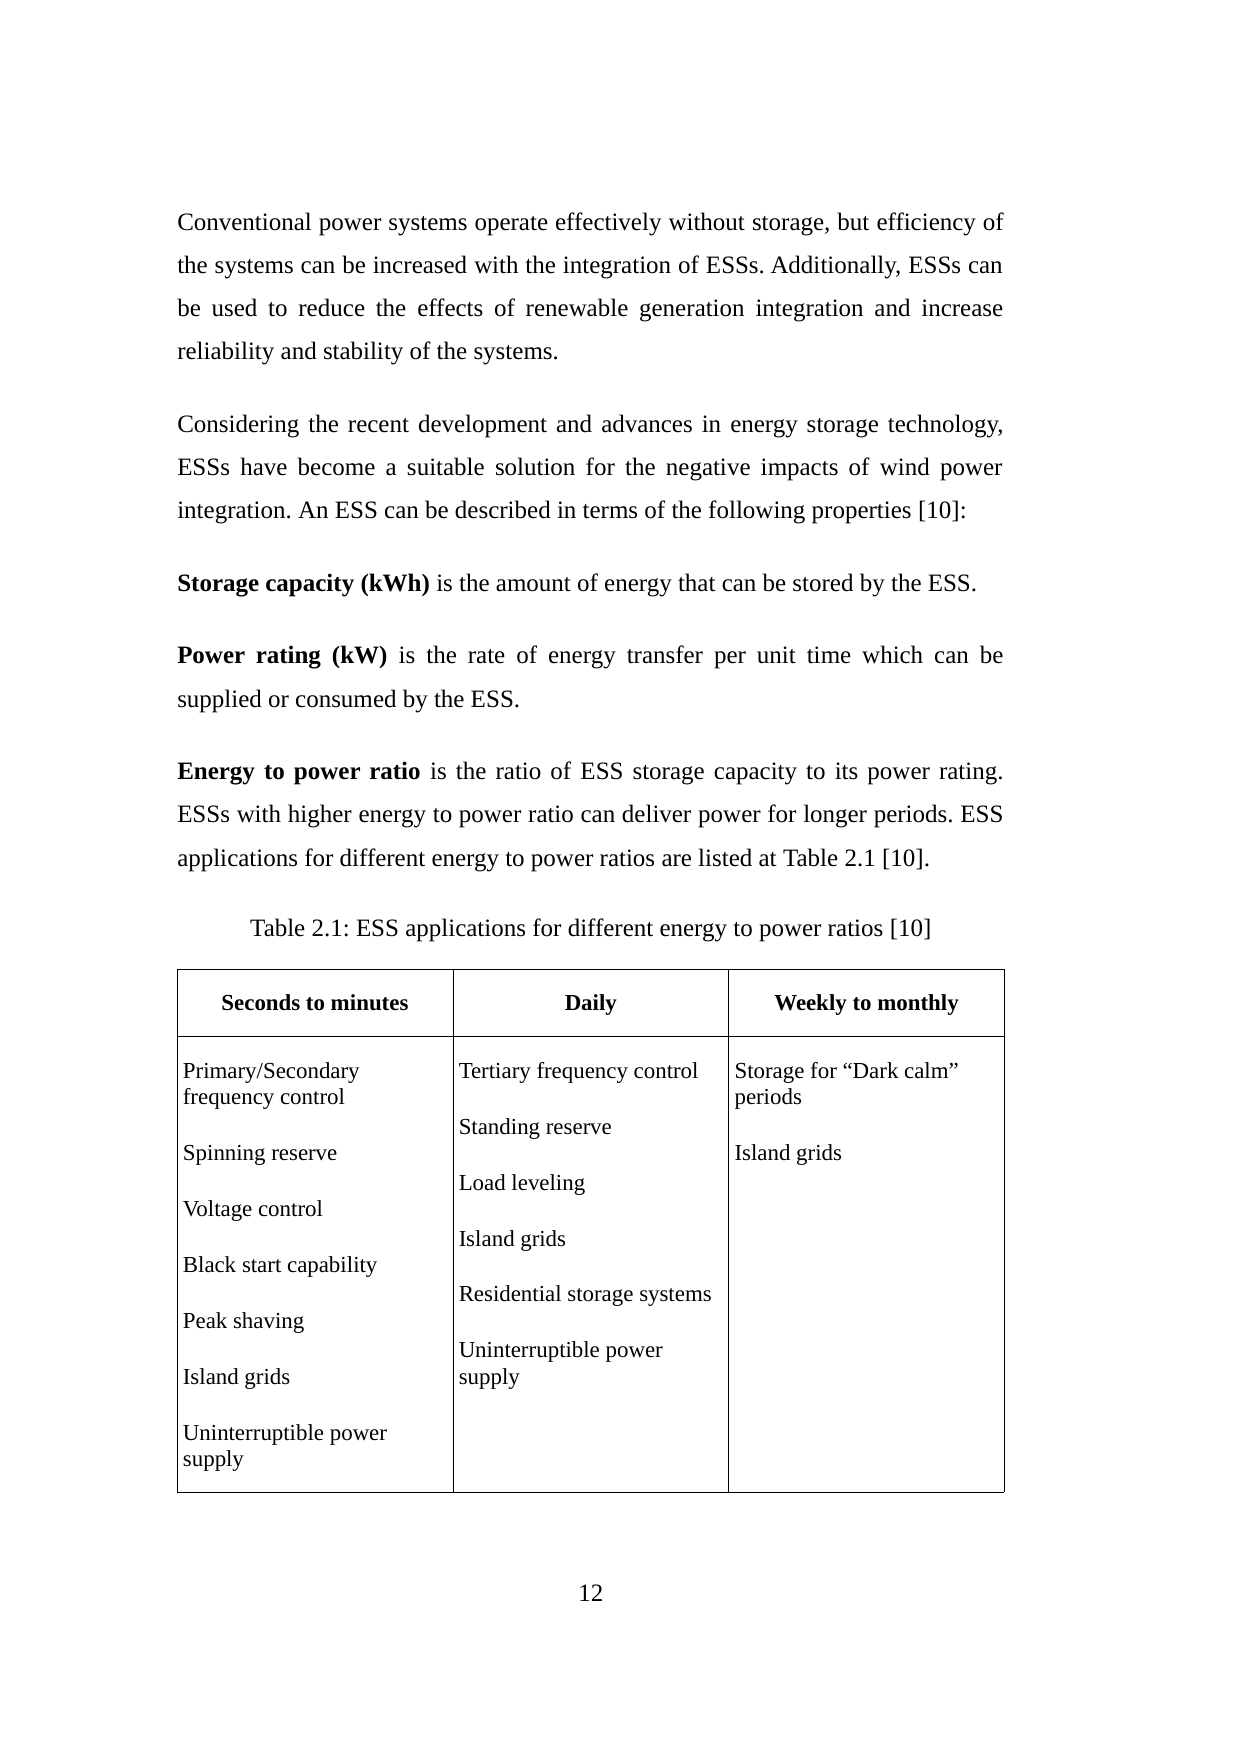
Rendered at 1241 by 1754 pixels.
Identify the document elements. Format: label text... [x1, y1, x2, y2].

text Conventional power systems operate effectively without storage, but efficiency of the systems can be increased with the integration of ESSs. Additionally, ESSs can be used to reduce the effects of renewable generation integration and increase reliability and stability of the systems. [177, 207, 1004, 365]
text Table 2.1: ESS applications for different energy to power ratios [10]⁠ [177, 913, 1004, 942]
text Considering the recent development and advances in energy storage technology, ESSs have become a suitable solution for the negative impacts of wind power integration. An ESS can be described in terms of the following properties [10]⁠: [177, 409, 1004, 524]
text Storage capacity (kWh) is the amount of energy that can be stored by the ESS. [177, 568, 1004, 597]
table_header Daily [454, 970, 728, 1036]
table_header Weekly to monthly [729, 970, 1004, 1036]
text Power rating (kW) is the rate of energy transfer per unit time which can be supplied or consumed by the ESS. [177, 641, 1004, 712]
table_header Seconds to minutes [178, 970, 453, 1036]
text Energy to power ratio is the ratio of ESS storage capacity to its power rating. ESSs with higher energy to power ratio can deliver power for longer periods. ESS applications for different energy to power ratios are listed at Table 2.1 [10]⁠. [177, 756, 1004, 871]
table_cell Storage for “Dark calm” periods Island grids [729, 1037, 1004, 1492]
table_cell Tertiary frequency control Standing reserve Load leveling Island grids Residential storage systems Uninterruptible power supply [454, 1037, 728, 1492]
table_cell Primary/Secondary frequency control Spinning reserve Voltage control Black start capability Peak shaving Island grids Uninterruptible power supply [178, 1037, 453, 1492]
